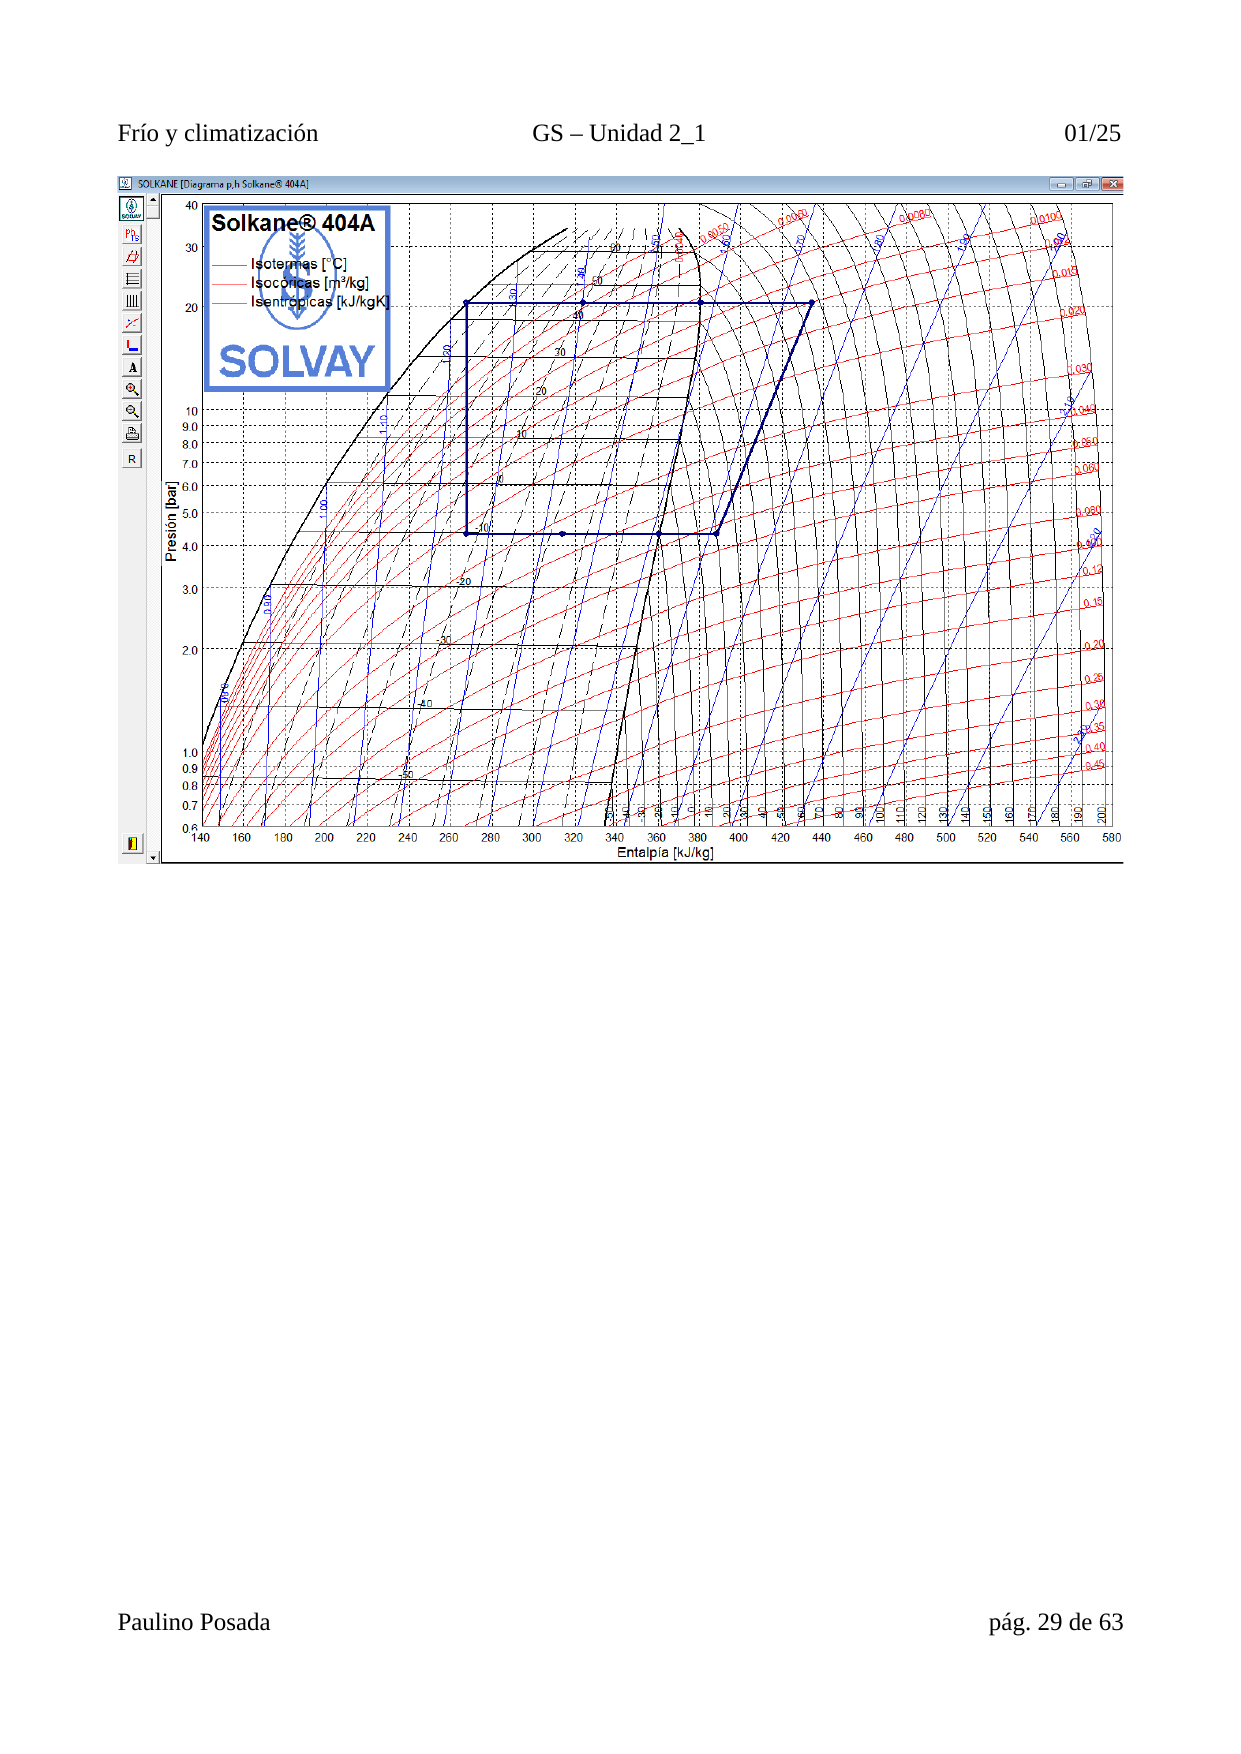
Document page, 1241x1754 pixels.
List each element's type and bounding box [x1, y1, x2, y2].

picture [117, 176, 1124, 864]
